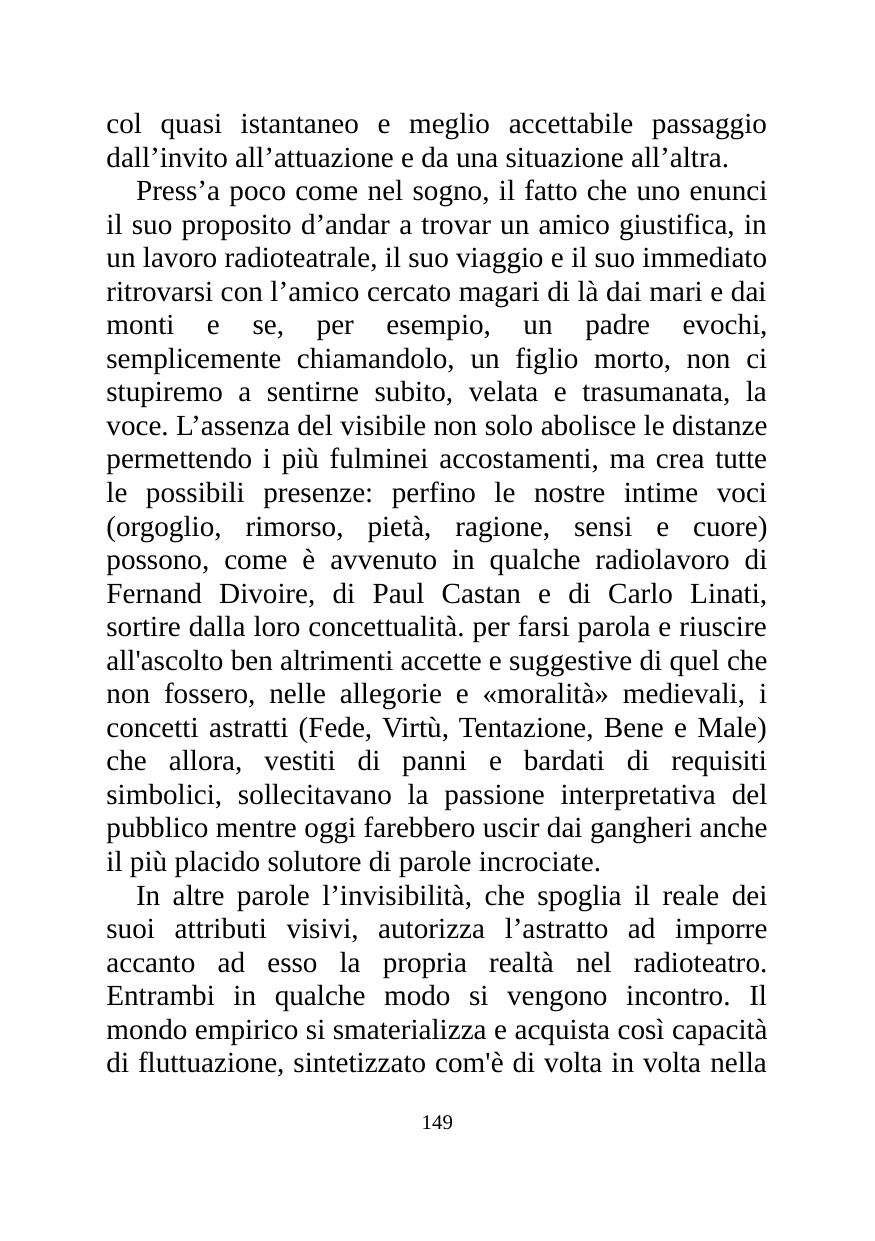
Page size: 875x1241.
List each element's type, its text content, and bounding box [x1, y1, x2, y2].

text col quasi istantaneo e meglio accettabile passaggio dall’invito all’attuazione e da una situazione all’altra. [106, 106, 768, 173]
text In altre parole l’invisibilità, che spoglia il reale dei suoi attributi visivi, autorizza l’astratto ad imporre accanto ad esso la propria realtà nel radioteatro. Entrambi in qualche modo si vengono incontro. Il mondo empirico si smaterializza e acquista così capacità di fluttuazione, sintetizzato com'è di volta in volta nella [106, 878, 768, 1079]
text Press’a poco come nel sogno, il fatto che uno enunci il suo proposito d’andar a trovar un amico giustifica, in un lavoro radioteatrale, il suo viaggio e il suo immediato ritrovarsi con l’amico cercato magari di là dai mari e dai monti e se, per esempio, un padre evochi, semplicemente chiamandolo, un figlio morto, non ci stupiremo a sentirne subito, velata e trasumanata, la voce. L’assenza del visibile non solo abolisce le distanze permettendo i più fulminei accostamenti, ma crea tutte le possibili presenze: perfino le nostre intime voci (orgoglio, rimorso, pietà, ragione, sensi e cuore) possono, come è avvenuto in qualche radiolavoro di Fernand Divoire, di Paul Castan e di Carlo Linati, sortire dalla loro concettualità. per farsi parola e riuscire all'ascolto ben altrimenti accette e suggestive di quel che non fossero, nelle allegorie e «moralità» medievali, i concetti astratti (Fede, Virtù, Tentazione, Bene e Male) che allora, vestiti di panni e bardati di requisiti simbolici, sollecitavano la passione interpretativa del pubblico mentre oggi farebbero uscir dai gangheri anche il più placido solutore di parole incrociate. [106, 173, 768, 878]
